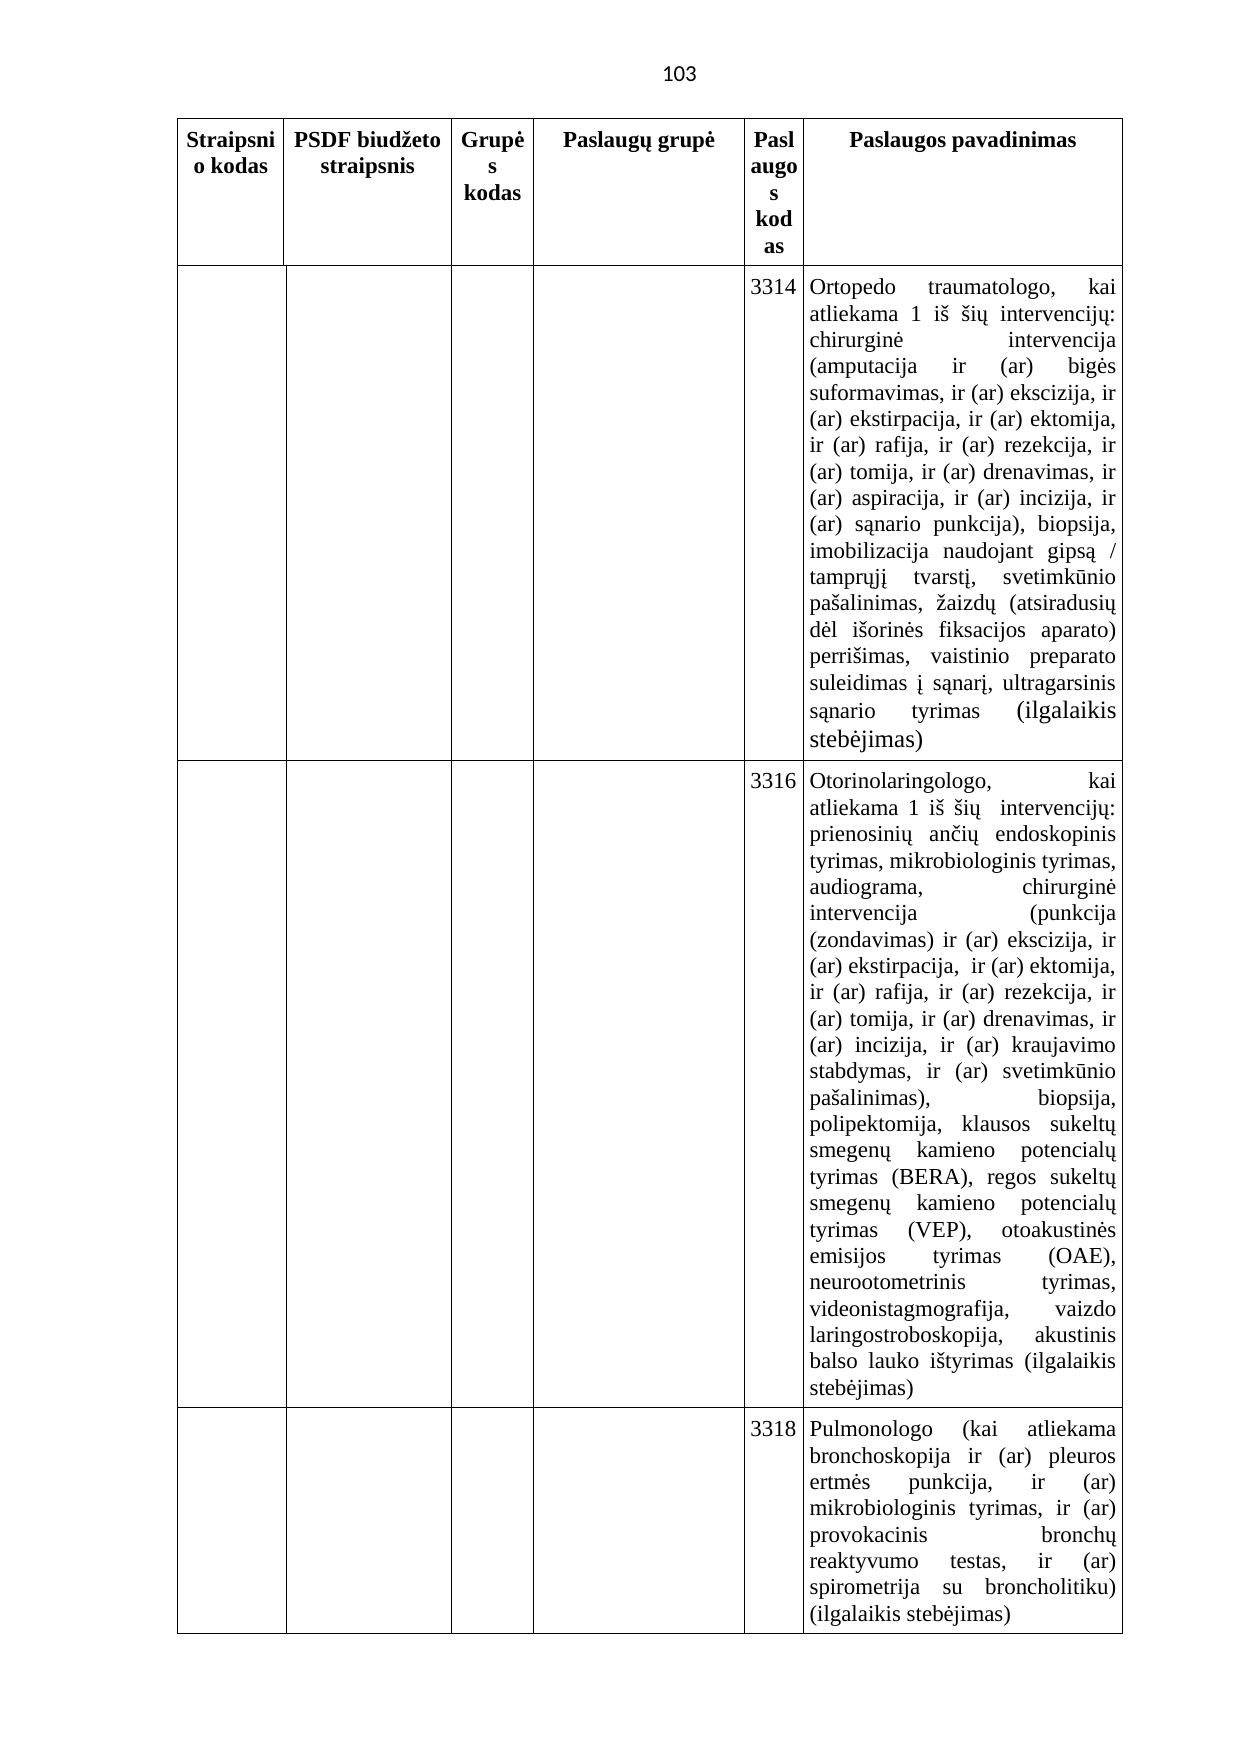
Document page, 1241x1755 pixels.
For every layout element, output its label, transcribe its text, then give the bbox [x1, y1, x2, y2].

table_cell [178, 761, 286, 1407]
table_cell Pulmonologo (kai atliekama bronchoskopija ir (ar) pleuros ertmės punkcija, ir (ar) mikrobiologinis tyrimas, ir (ar) provokacinis bronchų reaktyvumo testas, ir (ar) spirometrija su broncholitiku) (ilgalaikis stebėjimas) [804, 1408, 1122, 1633]
table_cell [452, 1408, 533, 1633]
table_cell [534, 1408, 744, 1633]
table_cell [287, 1408, 451, 1633]
table_cell Ortopedo traumatologo, kai atliekama 1 iš šių intervencijų: chirurginė intervencija (amputacija ir (ar) bigės suformavimas, ir (ar) ekscizija, ir (ar) ekstirpacija, ir (ar) ektomija, ir (ar) rafija, ir (ar) rezekcija, ir (ar) tomija, ir (ar) drenavimas, ir (ar) aspiracija, ir (ar) incizija, ir (ar) sąnario punkcija), biopsija, imobilizacija naudojant gipsą / tamprųjį tvarstį, svetimkūnio pašalinimas, žaizdų (atsiradusių dėl išorinės fiksacijos aparato) perrišimas, vaistinio preparato suleidimas į sąnarį, ultragarsinis sąnario tyrimas (ilgalaikis stebėjimas) [804, 266, 1122, 759]
table_cell [534, 761, 744, 1407]
table_cell [287, 266, 451, 759]
table_cell [452, 761, 533, 1407]
table_cell [178, 266, 286, 759]
table_cell 3316 [745, 761, 803, 1407]
table_cell [287, 761, 451, 1407]
table_cell [534, 266, 744, 759]
table_header Paslaugų grupė [534, 119, 744, 265]
table_header Grupės kodas [452, 119, 533, 265]
table_header Paslaugos pavadinimas [804, 119, 1122, 265]
table_cell 3318 [745, 1408, 803, 1633]
table_cell 3314 [745, 266, 803, 759]
table_header Straipsnio kodas [178, 119, 283, 265]
table_header Paslaugos kodas [745, 119, 803, 265]
table_cell Otorinolaringologo, kai atliekama 1 iš šių intervencijų: prienosinių ančių endoskopinis tyrimas, mikrobiologinis tyrimas, audiograma, chirurginė intervencija (punkcija (zondavimas) ir (ar) ekscizija, ir (ar) ekstirpacija, ir (ar) ektomija, ir (ar) rafija, ir (ar) rezekcija, ir (ar) tomija, ir (ar) drenavimas, ir (ar) incizija, ir (ar) kraujavimo stabdymas, ir (ar) svetimkūnio pašalinimas), biopsija, polipektomija, klausos sukeltų smegenų kamieno potencialų tyrimas (BERA), regos sukeltų smegenų kamieno potencialų tyrimas (VEP), otoakustinės emisijos tyrimas (OAE), neurootometrinis tyrimas, videonistagmografija, vaizdo laringostroboskopija, akustinis balso lauko ištyrimas (ilgalaikis stebėjimas) [804, 761, 1122, 1407]
table_header PSDF biudžeto straipsnis [284, 119, 451, 265]
table_cell [452, 266, 533, 759]
table_cell [178, 1408, 286, 1633]
